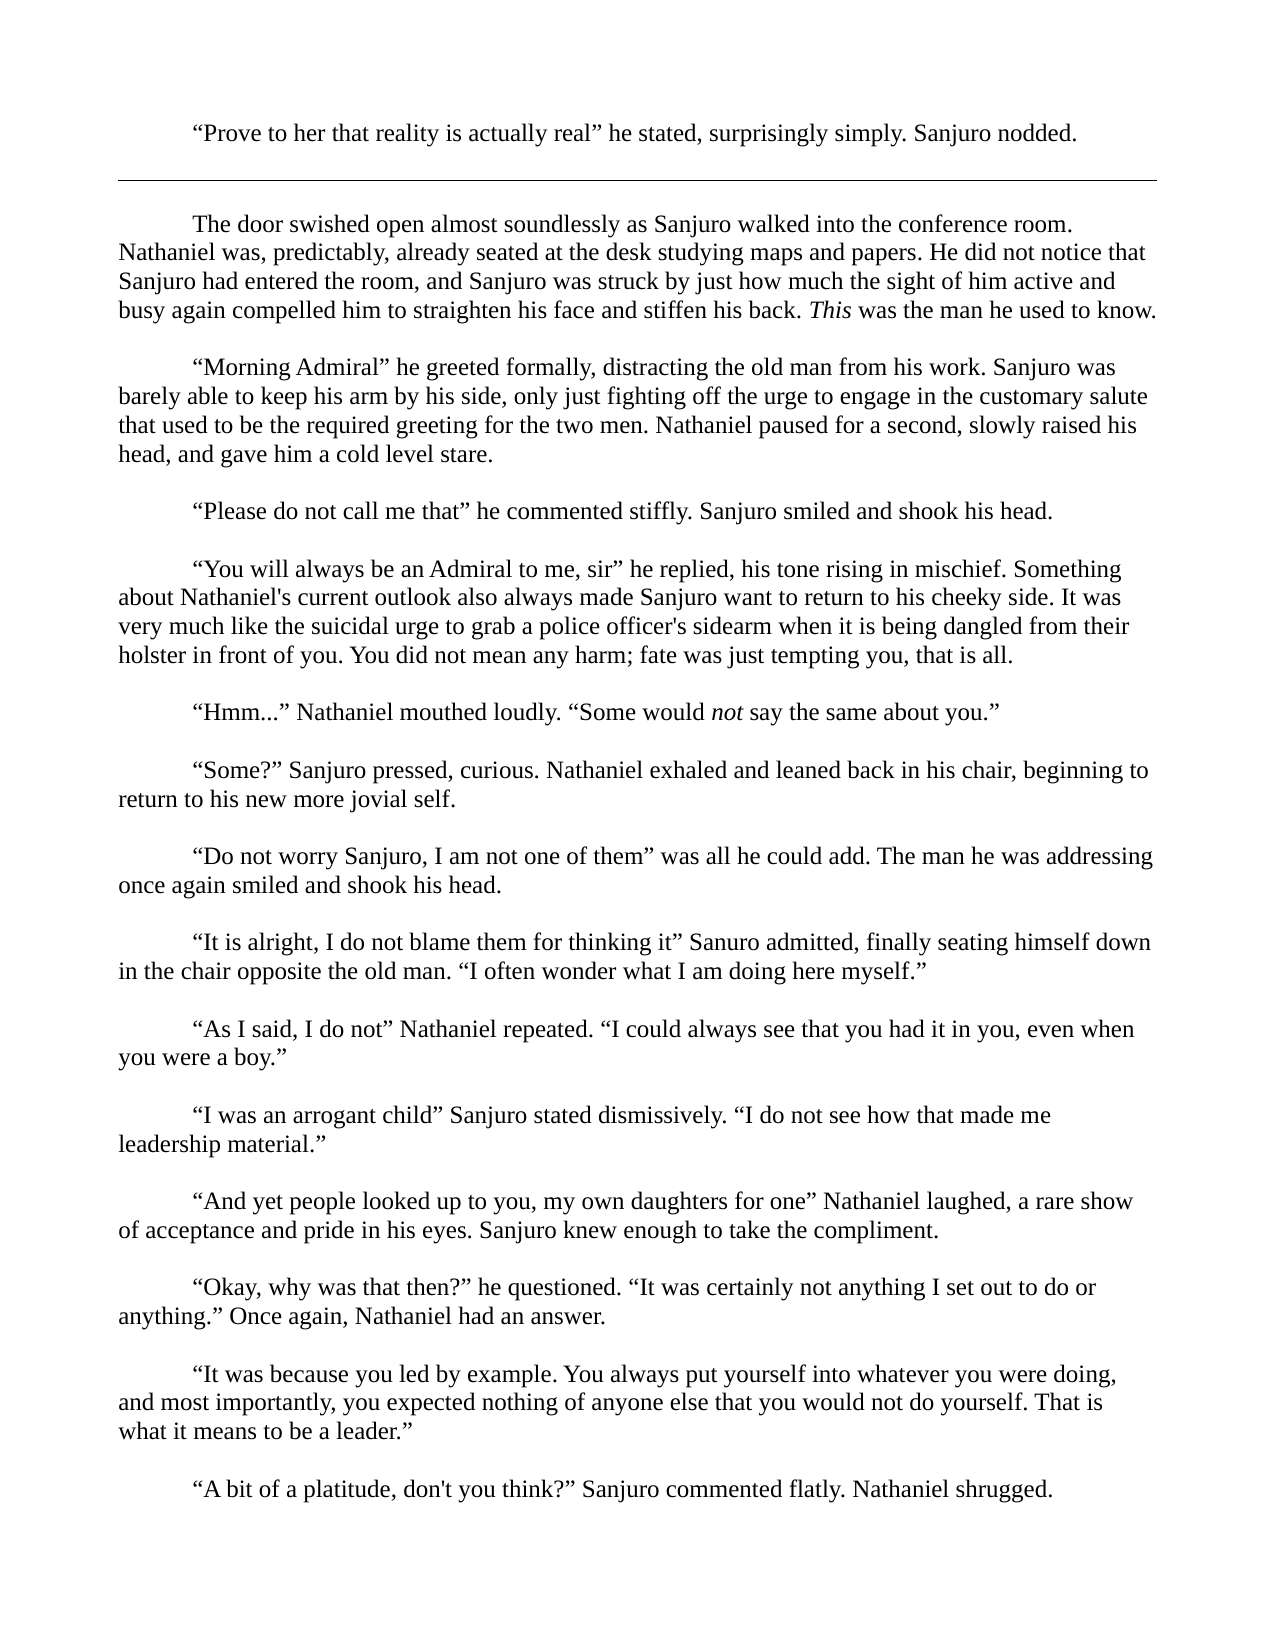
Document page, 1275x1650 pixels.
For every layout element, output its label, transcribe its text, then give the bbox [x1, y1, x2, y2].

text “Do not worry Sanjuro, I am not one of them” was all he could add. The man he was addressing once again smiled and shook his head. [118, 841, 1157, 899]
text “It is alright, I do not blame them for thinking it” Sanuro admitted, finally seating himself down in the chair opposite the old man. “I often wonder what I am doing here myself.” [118, 927, 1157, 985]
text “Okay, why was that then?” he questioned. “It was certainly not anything I set out to do or anything.” Once again, Nathaniel had an answer. [118, 1272, 1157, 1330]
text “Please do not call me that” he commented stiffly. Sanjuro smiled and shook his head. [118, 496, 1157, 525]
text The door swished open almost soundlessly as Sanjuro walked into the conference room. Nathaniel was, predictably, already seated at the desk studying maps and papers. He did not notice that Sanjuro had entered the room, and Sanjuro was struck by just how much the sight of him active and busy again compelled him to straighten his face and stiffen his back. This was the man he used to know. [118, 209, 1157, 324]
text “Prove to her that reality is actually real” he stated, surprisingly simply. Sanjuro nodded. [118, 118, 1157, 147]
text “Some?” Sanjuro pressed, curious. Nathaniel exhaled and leaned back in his chair, beginning to return to his new more jovial self. [118, 755, 1157, 812]
text “A bit of a platitude, don't you think?” Sanjuro commented flatly. Nathaniel shrugged. [118, 1474, 1157, 1502]
text “Morning Admiral” he greeted formally, distracting the old man from his work. Sanjuro was barely able to keep his arm by his side, only just fighting off the urge to engage in the customary salute that used to be the required greeting for the two men. Nathaniel paused for a second, slowly raised his head, and gave him a cold level stare. [118, 352, 1157, 467]
text “You will always be an Admiral to me, sir” he replied, his tone rising in mischief. Something about Nathaniel's current outlook also always made Sanjuro want to return to his cheeky side. It was very much like the suicidal urge to grab a police officer's sidearm when it is being dangled from their holster in front of you. You did not mean any harm; fate was just tempting you, that is all. [118, 554, 1157, 669]
text “I was an arrogant child” Sanjuro stated dismissively. “I do not see how that made me leadership material.” [118, 1100, 1157, 1157]
text “As I said, I do not” Nathaniel repeated. “I could always see that you had it in you, even when you were a boy.” [118, 1014, 1157, 1071]
text “And yet people looked up to you, my own daughters for one” Nathaniel laughed, a rare show of acceptance and pride in his eyes. Sanjuro knew enough to take the compliment. [118, 1186, 1157, 1244]
text “It was because you led by example. You always put yourself into whatever you were doing, and most importantly, you expected nothing of anyone else that you would not do yourself. That is what it means to be a leader.” [118, 1359, 1157, 1445]
text “Hmm...” Nathaniel mouthed loudly. “Some would not say the same about you.” [118, 697, 1157, 726]
